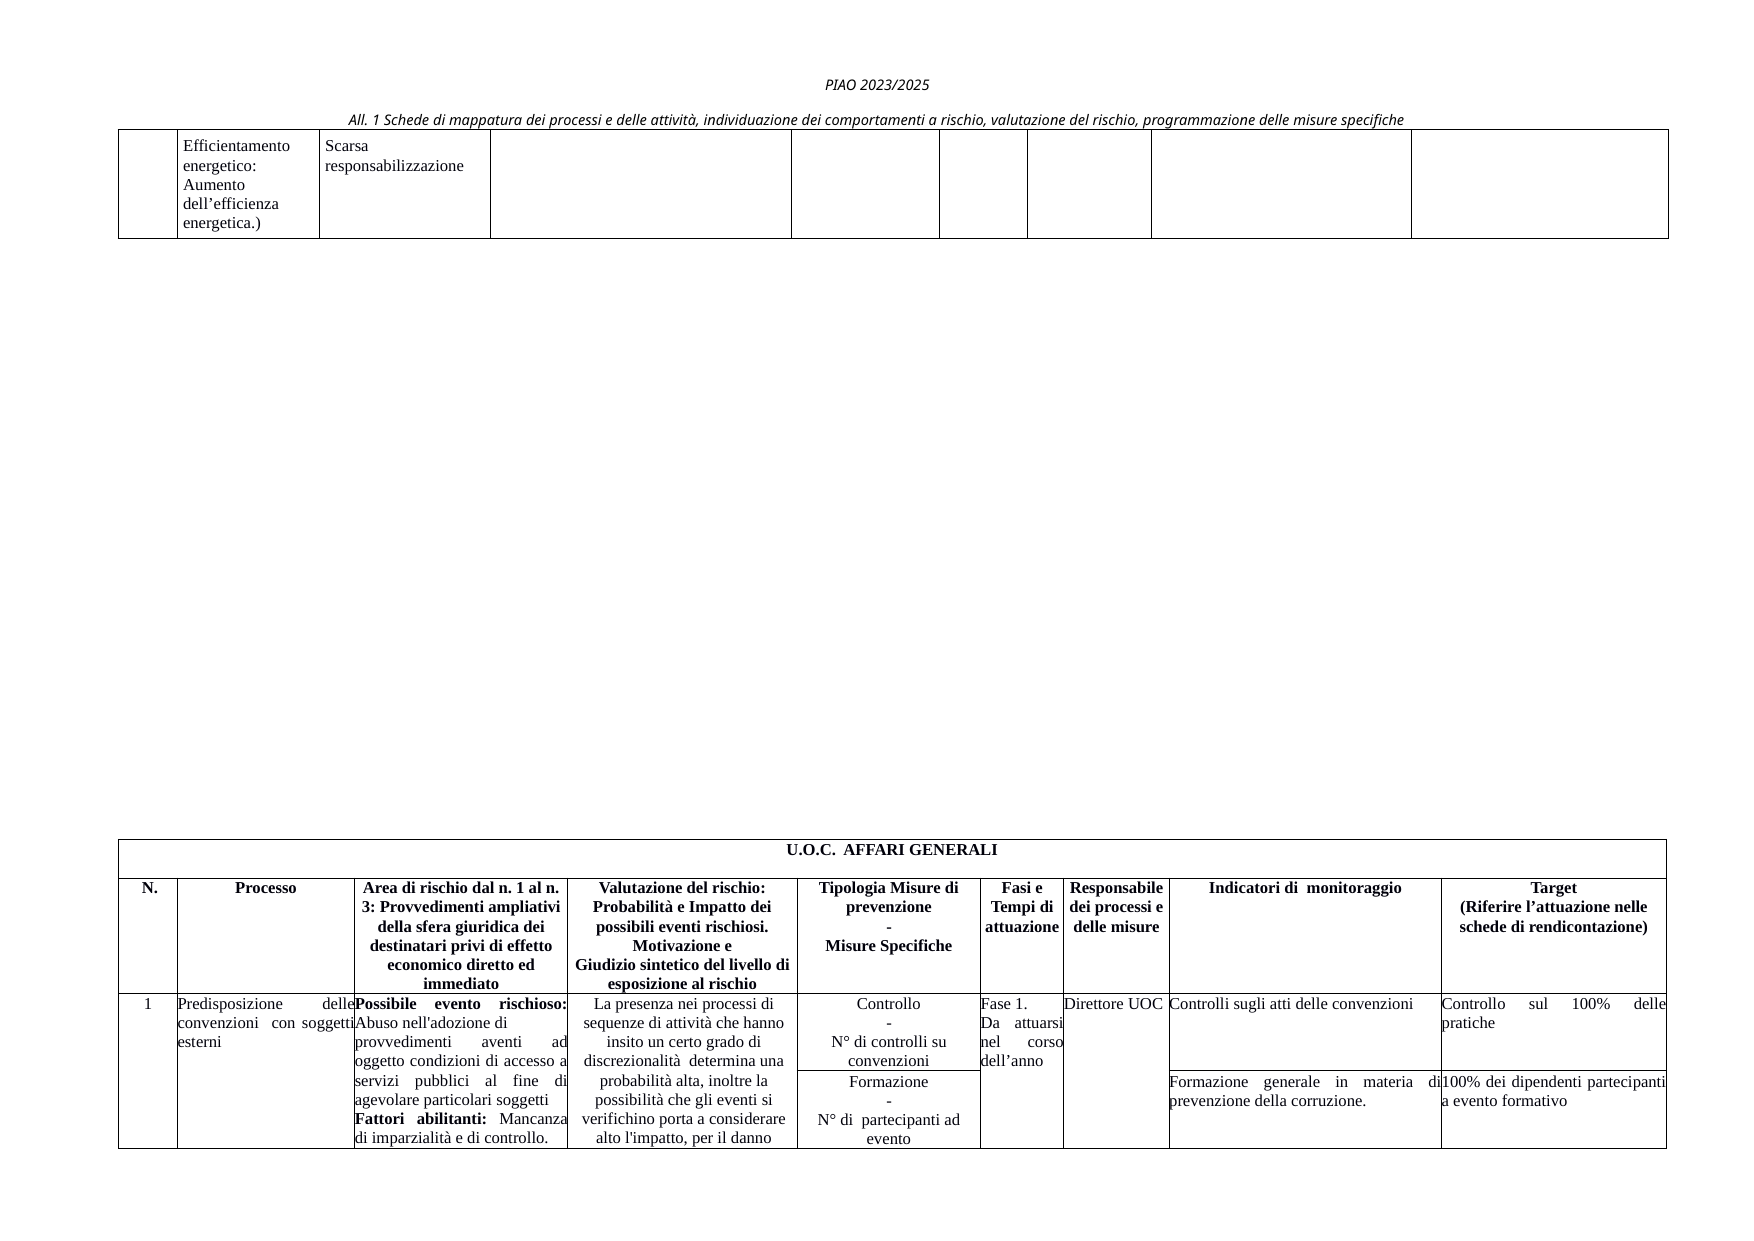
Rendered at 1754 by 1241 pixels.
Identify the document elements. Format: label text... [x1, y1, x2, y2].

table_cell [1152, 130, 1411, 238]
table_cell Controllo - N° di controlli su convenzioni [798, 994, 980, 1070]
table_cell Processo [178, 879, 354, 993]
table_cell Controlli sugli atti delle convenzioni [1170, 994, 1441, 1070]
table_cell Predisposizione delle convenzioni con soggetti esterni [178, 994, 354, 1148]
table_cell Fase 1. Da attuarsi nel corso dell’anno [981, 994, 1063, 1148]
table_cell Direttore UOC [1064, 994, 1169, 1148]
table_cell 1 [119, 994, 177, 1148]
table_cell Controllo sul 100% delle pratiche [1442, 994, 1666, 1070]
table_cell Target (Riferire l’attuazione nelle schede di rendicontazione) [1442, 879, 1666, 993]
table_cell Formazione generale in materia di prevenzione della corruzione. [1170, 1071, 1441, 1148]
table_cell [940, 130, 1027, 238]
table_cell Responsabile dei processi e delle misure [1064, 879, 1169, 993]
table_cell Efficientamento energetico: Aumento dell’efficienza energetica.) [178, 130, 319, 238]
table_cell Tipologia Misure di prevenzione - Misure Specifiche [798, 879, 980, 993]
table_cell Scarsa responsabilizzazione [320, 130, 490, 238]
table_cell Fasi e Tempi di attuazione [981, 879, 1063, 993]
table_cell Indicatori di monitoraggio [1170, 879, 1441, 993]
table_cell 100% dei dipendenti partecipanti a evento formativo [1442, 1071, 1666, 1148]
table_cell Valutazione del rischio: Probabilità e Impatto dei possibili eventi rischiosi. Motivazione e Giudizio sintetico del livello di esposizione al rischio [568, 879, 797, 993]
table_cell [491, 130, 791, 238]
table_cell Possibile evento rischioso: Abuso nell'adozione di provvedimenti aventi ad oggetto condizioni di accesso a servizi pubblici al fine di agevolare particolari soggetti Fattori abilitanti: Mancanza di imparzialità e di controllo. [355, 994, 567, 1148]
table_header U.O.C. AFFARI GENERALI [119, 840, 1666, 878]
table_cell Formazione - N° di partecipanti ad evento [798, 1071, 980, 1148]
table_cell [1028, 130, 1151, 238]
table_cell [792, 130, 939, 238]
table_cell Area di rischio dal n. 1 al n. 3: Provvedimenti ampliativi della sfera giuridica dei destinatari privi di effetto economico diretto ed immediato [355, 879, 567, 993]
table_cell [119, 130, 177, 238]
table_cell [1412, 130, 1668, 238]
table_cell La presenza nei processi di sequenze di attività che hanno insito un certo grado di discrezionalità determina una probabilità alta, inoltre la possibilità che gli eventi si verifichino porta a considerare alto l'impatto, per il danno [568, 994, 797, 1148]
table_cell N. [119, 879, 177, 993]
